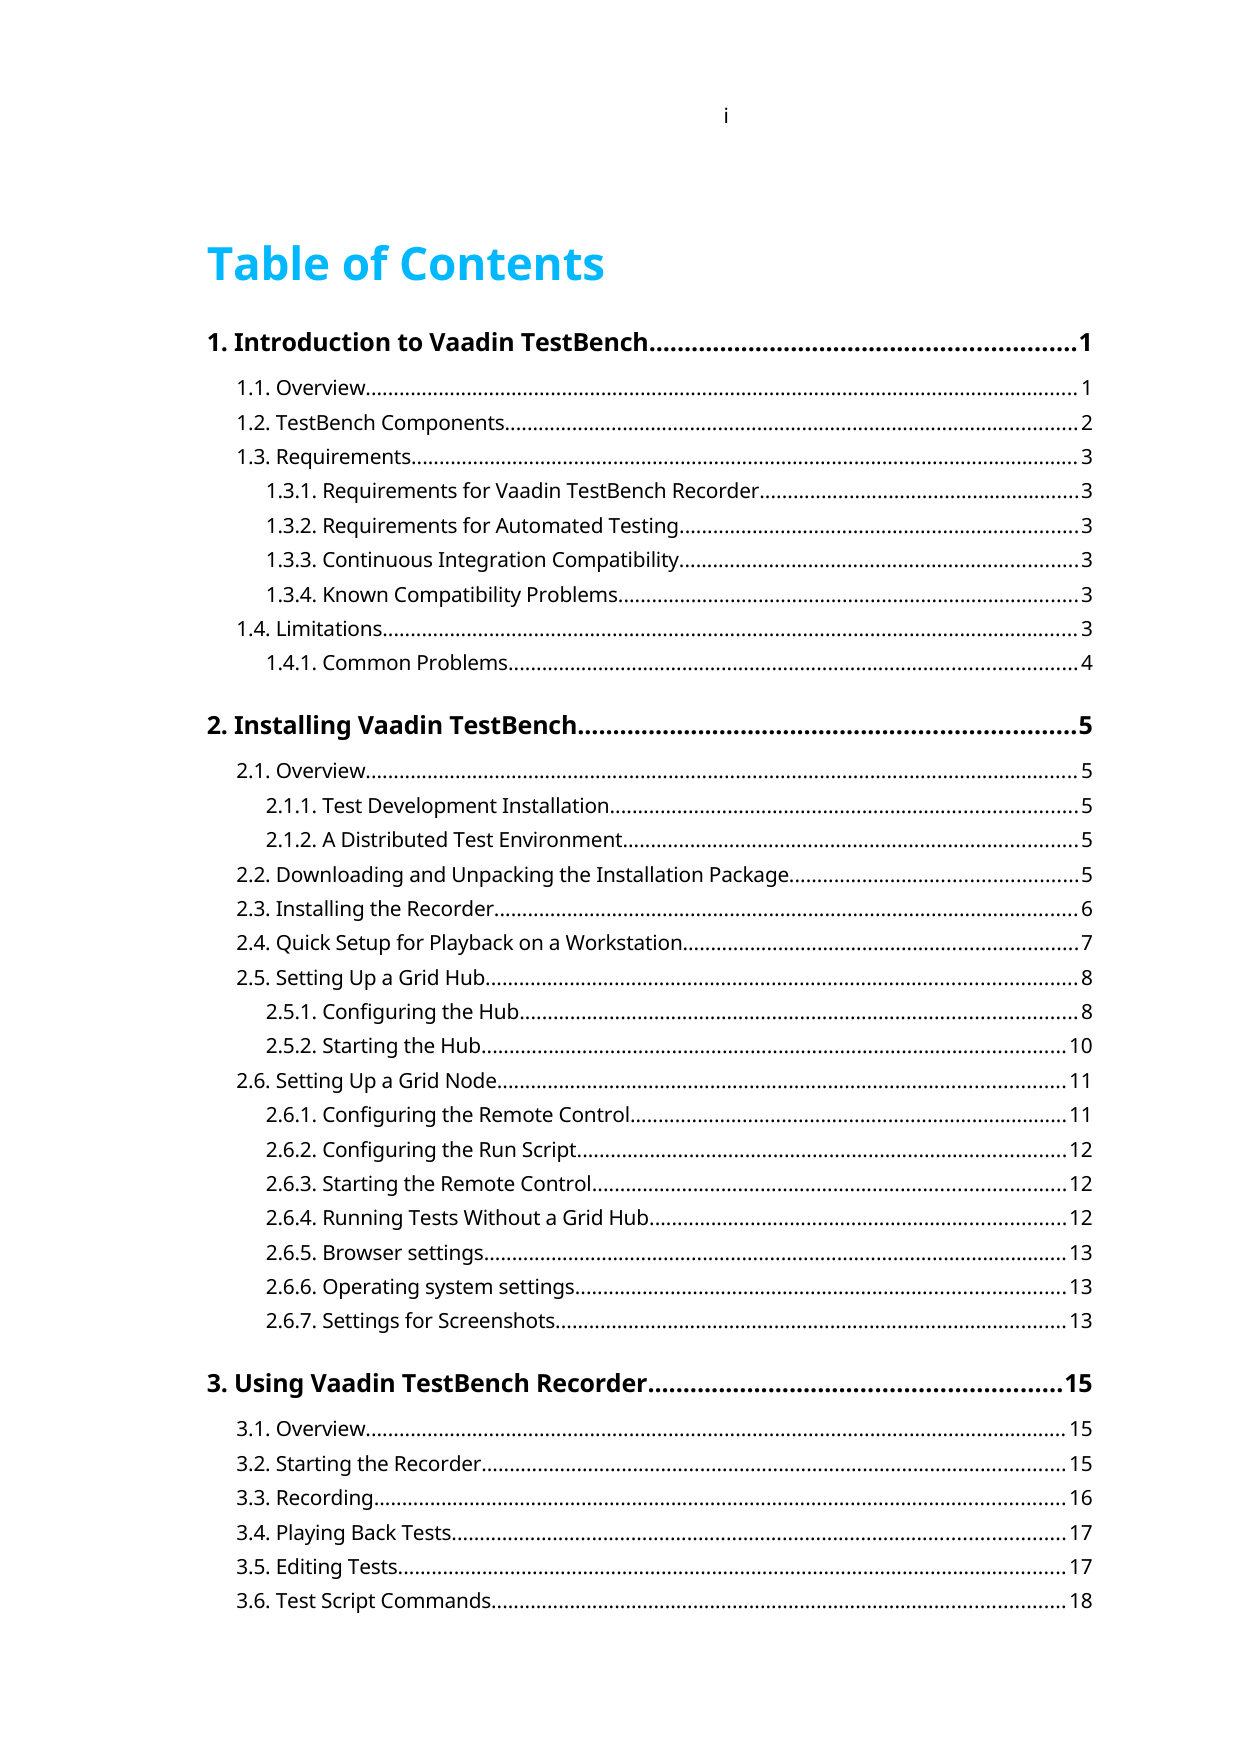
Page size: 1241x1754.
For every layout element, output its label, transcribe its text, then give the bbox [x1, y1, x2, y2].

text 2.6.1. Configuring the Remote Control 11 [266, 1100, 1093, 1129]
text 2.3. Installing the Recorder 6 [236, 894, 1093, 922]
text 1.3. Requirements 3 [236, 442, 1093, 471]
text 3.5. Editing Tests 17 [236, 1552, 1093, 1581]
text 2. Installing Vaadin TestBench 5 [207, 708, 1093, 742]
text 2.6.4. Running Tests Without a Grid Hub 12 [266, 1203, 1093, 1232]
text 1.2. TestBench Components 2 [236, 408, 1093, 436]
text 2.6.5. Browser settings 13 [266, 1238, 1093, 1266]
text 3.4. Playing Back Tests 17 [236, 1518, 1093, 1546]
text 2.6.7. Settings for Screenshots 13 [266, 1307, 1093, 1335]
text 2.2. Downloading and Unpacking the Installation Package 5 [236, 860, 1093, 888]
text 1.1. Overview 1 [236, 373, 1093, 402]
text 2.1.2. A Distributed Test Environment 5 [266, 825, 1093, 854]
text 3. Using Vaadin TestBench Recorder 15 [207, 1366, 1093, 1400]
text 1. Introduction to Vaadin TestBench 1 [207, 325, 1093, 359]
text 1.3.1. Requirements for Vaadin TestBench Recorder 3 [266, 477, 1093, 505]
text 3.1. Overview 15 [236, 1414, 1093, 1443]
text 2.1. Overview 5 [236, 757, 1093, 785]
text 2.1.1. Test Development Installation 5 [266, 791, 1093, 819]
text 2.5.1. Configuring the Hub 8 [266, 997, 1093, 1026]
text 2.4. Quick Setup for Playback on a Workstation 7 [236, 928, 1093, 957]
text 3.2. Starting the Recorder 15 [236, 1449, 1093, 1477]
text 2.5. Setting Up a Grid Hub 8 [236, 963, 1093, 991]
text 2.5.2. Starting the Hub 10 [266, 1032, 1093, 1060]
text 1.3.2. Requirements for Automated Testing 3 [266, 511, 1093, 539]
subtitle Table of Contents [207, 232, 1093, 294]
text 1.3.4. Known Compatibility Problems 3 [266, 580, 1093, 608]
text 2.6.2. Configuring the Run Script 12 [266, 1135, 1093, 1163]
text 3.6. Test Script Commands 18 [236, 1586, 1093, 1615]
text 1.3.3. Continuous Integration Compatibility 3 [266, 545, 1093, 574]
text 1.4. Limitations 3 [236, 614, 1093, 643]
text 1.4.1. Common Problems 4 [266, 648, 1093, 677]
text 3.3. Recording 16 [236, 1483, 1093, 1512]
text 2.6.6. Operating system settings 13 [266, 1272, 1093, 1301]
text 2.6. Setting Up a Grid Node 11 [236, 1066, 1093, 1094]
text 2.6.3. Starting the Remote Control 12 [266, 1169, 1093, 1197]
